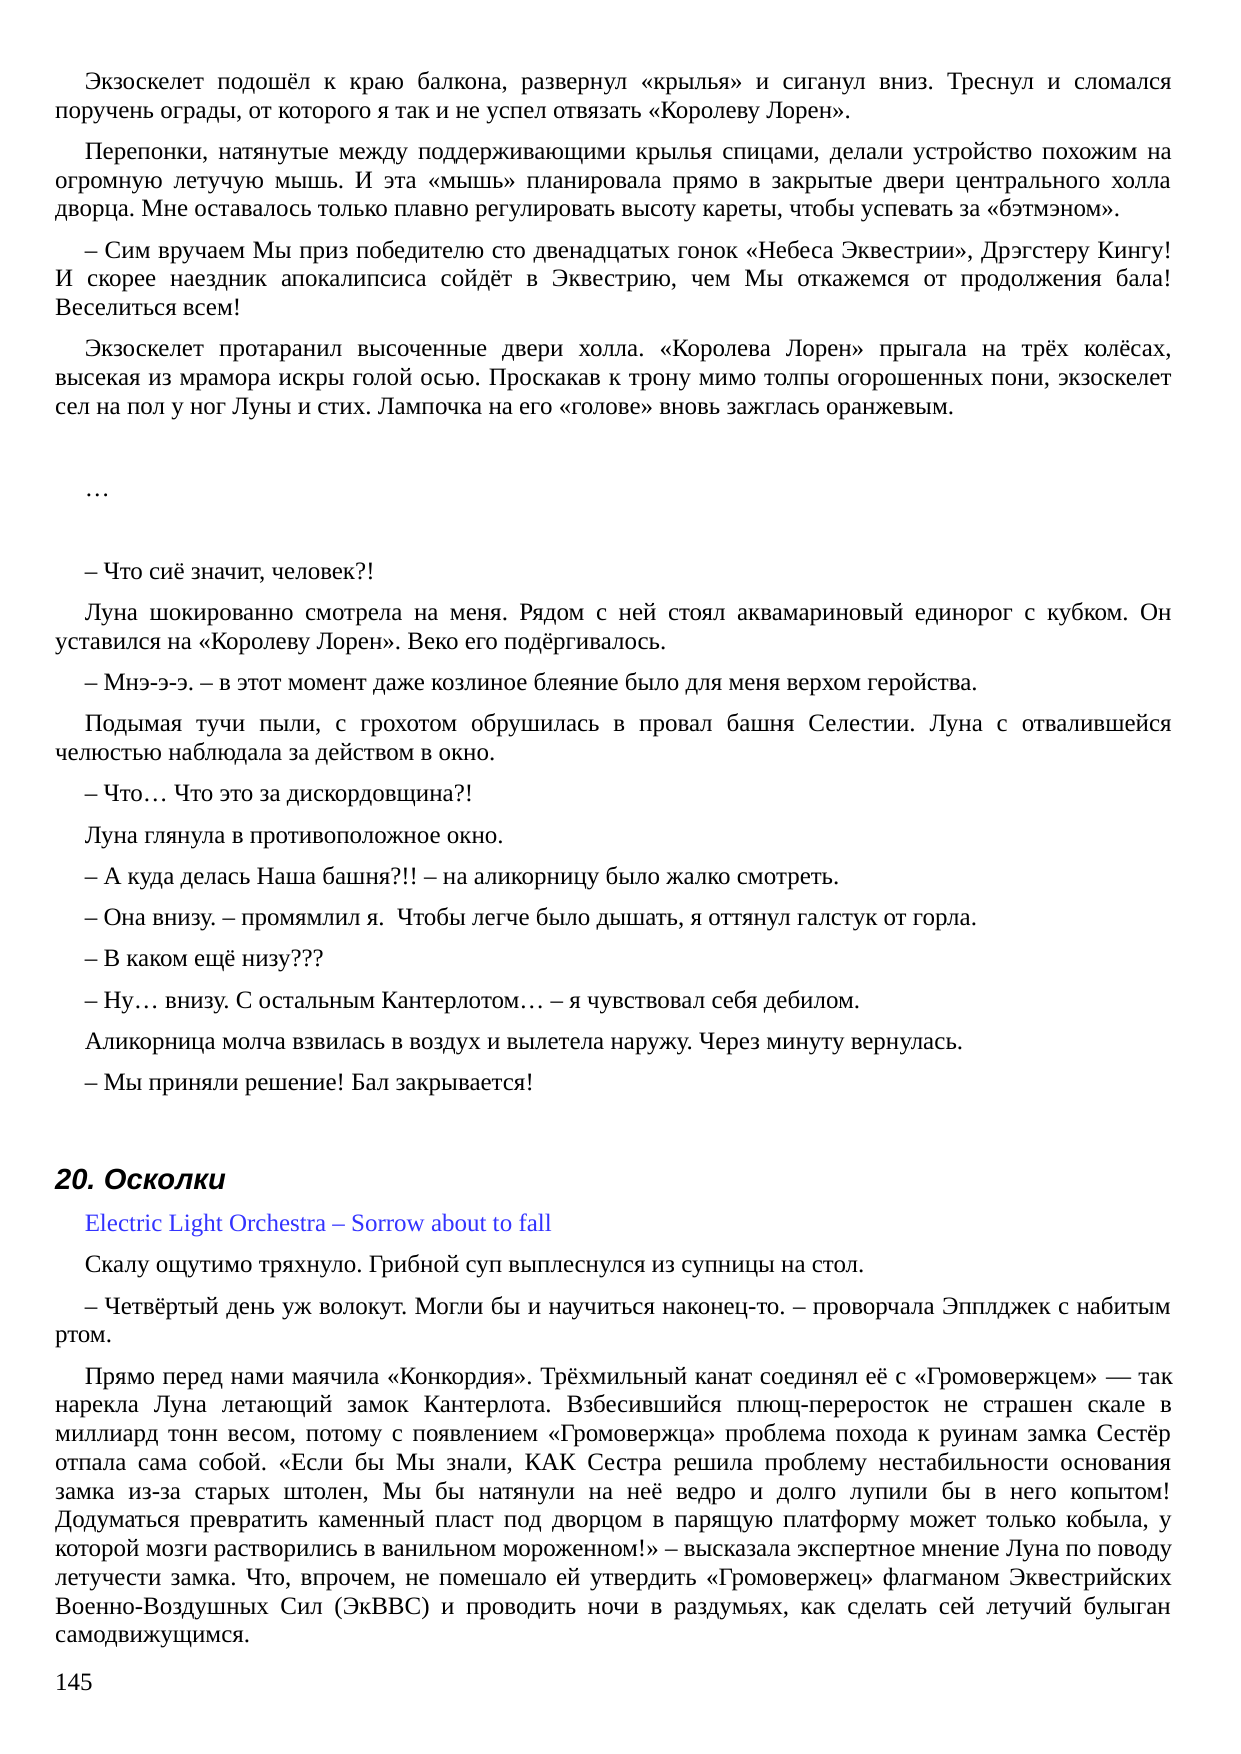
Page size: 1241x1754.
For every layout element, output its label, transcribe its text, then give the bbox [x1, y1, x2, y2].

text – Ну… внизу. С остальным Кантерлотом… – я чувствовал себя дебилом. [55, 985, 1173, 1013]
text Прямо перед нами маячила «Конкордия». Трёхмильный канат соединял её с «Громовержцем» — так нарекла Луна летающий замок Кантерлота. Взбесившийся плющ-переросток не страшен скале в миллиард тонн весом, потому с появлением «Громовержца» проблема похода к руинам замка Сестёр отпала сама собой. «Если бы Мы знали, КАК Сестра решила проблему нестабильности основания замка из-за старых штолен, Мы бы натянули на неё ведро и долго лупили бы в него копытом! Додуматься превратить каменный пласт под дворцом в парящую платформу может только кобыла, у которой мозги растворились в ванильном мороженном!» – высказала экспертное мнение Луна по поводу летучести замка. Что, впрочем, не помешало ей утвердить «Громовержец» флагманом Эквестрийских Военно-Воздушных Сил (ЭкВВС) и проводить ночи в раздумьях, как сделать сей летучий булыган самодвижущимся. [55, 1361, 1173, 1648]
text – Что сиё значит, человек?! [55, 556, 1173, 585]
text – Она внизу. – промямлил я. Чтобы легче было дышать, я оттянул галстук от горла. [55, 902, 1173, 931]
text … [55, 473, 1173, 502]
text Подымая тучи пыли, с грохотом обрушилась в провал башня Селестии. Луна с отвалившейся челюстью наблюдала за действом в окно. [55, 708, 1173, 766]
text – Мнэ-э-э. – в этот момент даже козлиное блеяние было для меня верхом геройства. [55, 667, 1173, 696]
text – А куда делась Наша башня?!! – на аликорницу было жалко смотреть. [55, 861, 1173, 890]
text Аликорница молча взвилась в воздух и вылетела наружу. Через минуту вернулась. [55, 1026, 1173, 1055]
text Скалу ощутимо тряхнуло. Грибной суп выплеснулся из супницы на стол. [55, 1249, 1173, 1278]
text – Сим вручаем Мы приз победителю сто двенадцатых гонок «Небеса Эквестрии», Дрэгстеру Кингу! И скорее наездник апокалипсиса сойдёт в Эквестрию, чем Мы откажемся от продолжения бала! Веселиться всем! [55, 235, 1173, 321]
text Экзоскелет подошёл к краю балкона, развернул «крылья» и сиганул вниз. Треснул и сломался поручень ограды, от которого я так и не успел отвязать «Королеву Лорен». [55, 66, 1173, 123]
text Electric Light Orchestra – Sorrow about to fall [55, 1208, 1173, 1237]
text – Мы приняли решение! Бал закрывается! [55, 1067, 1173, 1096]
text Перепонки, натянутые между поддерживающими крылья спицами, делали устройство похожим на огромную летучую мышь. И эта «мышь» планировала прямо в закрытые двери центрального холла дворца. Мне оставалось только плавно регулировать высоту кареты, чтобы успевать за «бэтмэном». [55, 136, 1173, 222]
text Экзоскелет протаранил высоченные двери холла. «Королева Лорен» прыгала на трёх колёсах, высекая из мрамора искры голой осью. Проскакав к трону мимо толпы огорошенных пони, экзоскелет сел на пол у ног Луны и стих. Лампочка на его «голове» вновь зажглась оранжевым. [55, 333, 1173, 420]
text Луна глянула в противоположное окно. [55, 820, 1173, 848]
text – Четвёртый день уж волокут. Могли бы и научиться наконец-то. – проворчала Эпплджек с набитым ртом. [55, 1291, 1173, 1348]
text – В каком ещё низу??? [55, 943, 1173, 972]
subtitle 20. Осколки [55, 1162, 1173, 1196]
text Луна шокированно смотрела на меня. Рядом с ней стоял аквамариновый единорог с кубком. Он уставился на «Королеву Лорен». Веко его подёргивалось. [55, 597, 1173, 655]
text – Что… Что это за дискордовщина?! [55, 778, 1173, 807]
